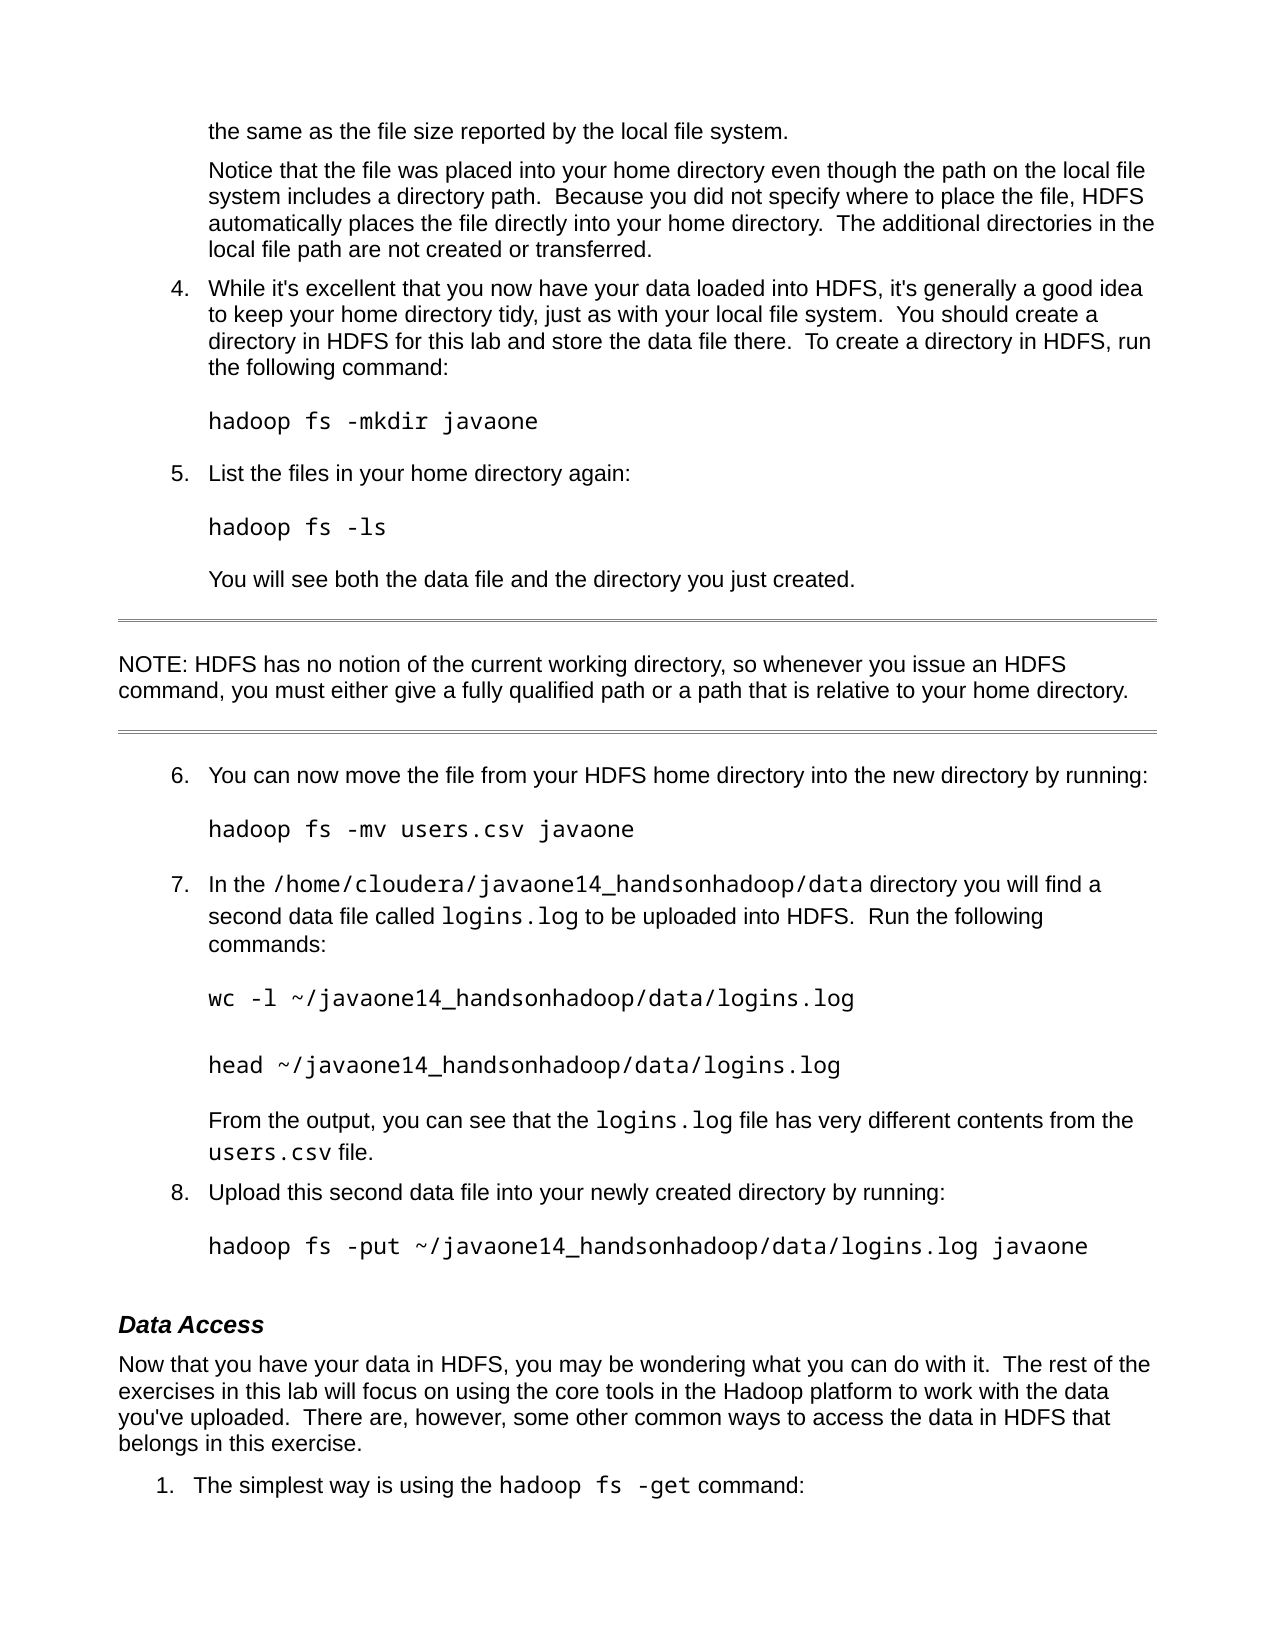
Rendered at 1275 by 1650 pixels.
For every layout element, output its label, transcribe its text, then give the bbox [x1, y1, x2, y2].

list In the /home/cloudera/javaone14_handsonhadoop/data directory you will find a second data file called logins.log to be uploaded into HDFS. Run the following commands: [171, 868, 1157, 957]
list head ~/javaone14_handsonhadoop/data/logins.log [171, 1049, 1157, 1080]
list wc -l ~/javaone14_handsonhadoop/data/logins.log [171, 982, 1157, 1013]
text Now that you have your data in HDFS, you may be wondering what you can do with it. The rest of the exercises in this lab will focus on using the core tools in the Hadoop platform to work with the data you've uploaded. There are, however, some other common ways to access the data in HDFS that belongs in this exercise. [118, 1351, 1157, 1457]
list hadoop fs -mkdir javaone [171, 405, 1157, 436]
list hadoop fs -ls [171, 511, 1157, 542]
list Upload this second data file into your newly created directory by running: [171, 1179, 1157, 1206]
list From the output, you can see that the logins.log file has very different contents from the users.csv file. [171, 1104, 1157, 1167]
list The simplest way is using the hadoop fs -get command: [156, 1469, 1157, 1500]
list Notice that the file was placed into your home directory even though the path on the local file system includes a directory path. Because you did not specify where to place the file, HDFS automatically places the file directly into your home directory. The additional directories in the local file path are not created or transferred. [171, 157, 1157, 262]
list You will see both the data file and the directory you just created. [171, 566, 1157, 592]
list hadoop fs -put ~/javaone14_handsonhadoop/data/logins.log javaone [171, 1230, 1157, 1261]
list While it's excellent that you now have your data loaded into HDFS, it's generally a good idea to keep your home directory tidy, just as with your local file system. You should create a directory in HDFS for this lab and store the data file there. To create a directory in HDFS, run the following command: [171, 275, 1157, 380]
text NOTE: HDFS has no notion of the current working directory, so whenever you issue an HDFS command, you must either give a fully qualified path or a path that is relative to your home directory. [118, 651, 1157, 704]
list List the files in your home directory again: [171, 460, 1157, 486]
list hadoop fs -mv users.csv javaone [171, 813, 1157, 844]
subtitle Data Access [118, 1310, 1157, 1339]
list You can now move the file from your HDFS home directory into the new directory by running: [171, 762, 1157, 789]
list the same as the file size reported by the local file system. [171, 118, 1157, 144]
